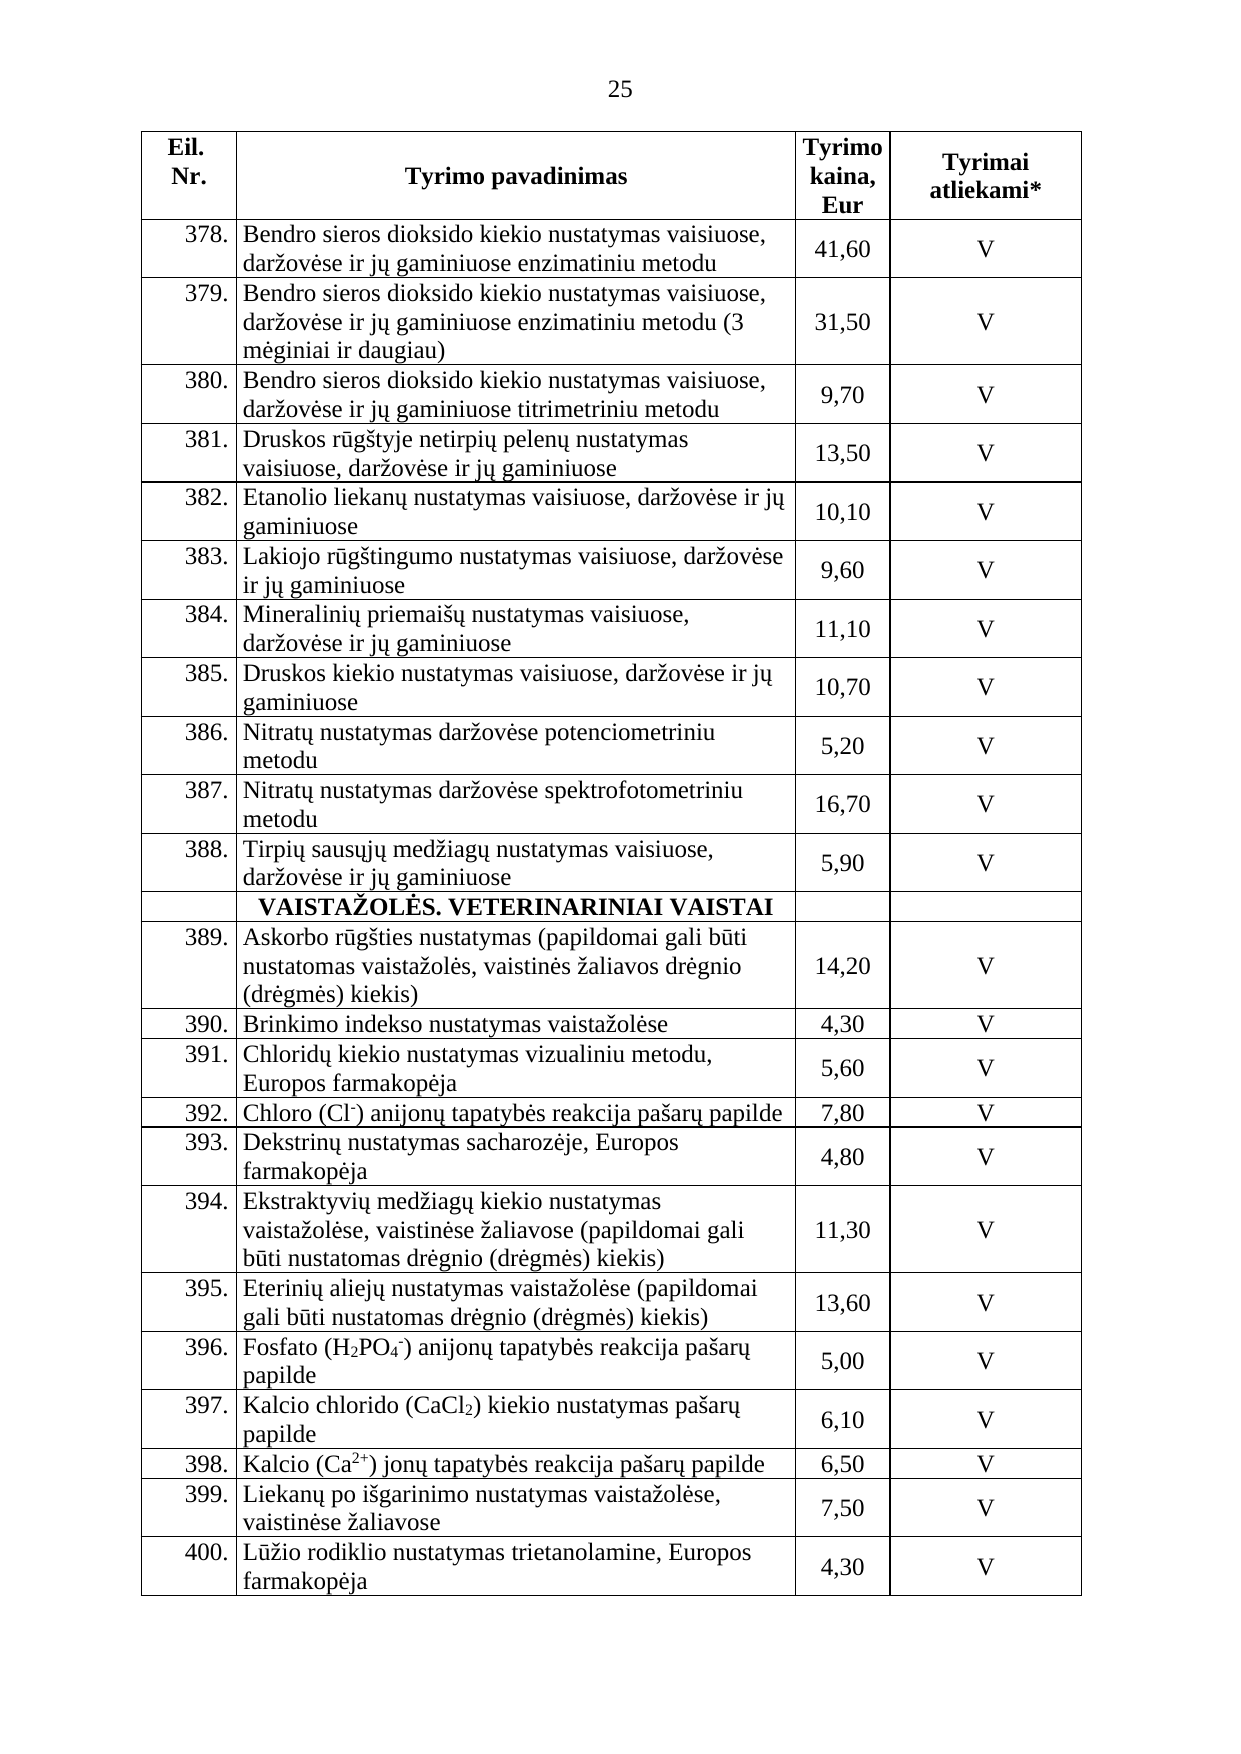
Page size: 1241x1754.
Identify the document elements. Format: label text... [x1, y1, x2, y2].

table_cell 13,50 [796, 424, 889, 481]
table_cell V [891, 1449, 1081, 1478]
table_cell 11,30 [796, 1186, 889, 1272]
table_cell 391. [142, 1039, 236, 1097]
table_cell Kalcio chlorido (CaCl2) kiekio nustatymas pašarų papilde [237, 1390, 795, 1448]
table_cell 389. [142, 922, 236, 1008]
table_cell Dekstrinų nustatymas sacharozėje, Europos farmakopėja [237, 1128, 795, 1185]
table_cell 41,60 [796, 220, 889, 277]
table_cell 14,20 [796, 922, 889, 1008]
table_cell V [891, 834, 1081, 891]
table_cell 31,50 [796, 278, 889, 364]
table_cell 11,10 [796, 600, 889, 657]
table_cell V [891, 1390, 1081, 1448]
table_cell Etanolio liekanų nustatymas vaisiuose, daržovėse ir jų gaminiuose [237, 483, 795, 540]
table_cell 398. [142, 1449, 236, 1478]
table_cell 6,50 [796, 1449, 889, 1478]
table_cell Eterinių aliejų nustatymas vaistažolėse (papildomai gali būti nustatomas drėgnio (drėgmės) kiekis) [237, 1273, 795, 1331]
table_cell 382. [142, 483, 236, 540]
table_cell 379. [142, 278, 236, 364]
table_cell Chloridų kiekio nustatymas vizualiniu metodu, Europos farmakopėja [237, 1039, 795, 1097]
table_cell Tirpių sausųjų medžiagų nustatymas vaisiuose, daržovėse ir jų gaminiuose [237, 834, 795, 891]
table_cell V [891, 922, 1081, 1008]
table_cell 4,30 [796, 1009, 889, 1038]
table_cell V [891, 1128, 1081, 1185]
table_cell Mineralinių priemaišų nustatymas vaisiuose, daržovėse ir jų gaminiuose [237, 600, 795, 657]
table_cell 394. [142, 1186, 236, 1272]
table_cell V [891, 1332, 1081, 1389]
table_cell Chloro (Cl-) anijonų tapatybės reakcija pašarų papilde [237, 1098, 795, 1126]
table_cell 400. [142, 1537, 236, 1595]
table_header Tyrimo pavadinimas [237, 132, 795, 218]
table_cell V [891, 658, 1081, 716]
table_cell [796, 892, 889, 921]
table_cell Bendro sieros dioksido kiekio nustatymas vaisiuose, daržovėse ir jų gaminiuose enzimatiniu metodu [237, 220, 795, 277]
table_cell 390. [142, 1009, 236, 1038]
table_cell Bendro sieros dioksido kiekio nustatymas vaisiuose, daržovėse ir jų gaminiuose enzimatiniu metodu (3 mėginiai ir daugiau) [237, 278, 795, 364]
table_cell Kalcio (Ca2+) jonų tapatybės reakcija pašarų papilde [237, 1449, 795, 1478]
table_cell 393. [142, 1128, 236, 1185]
table_header Tyrimai atliekami* [891, 132, 1081, 218]
table_cell V [891, 1009, 1081, 1038]
table_cell V [891, 1186, 1081, 1272]
table_cell 10,70 [796, 658, 889, 716]
table_cell Nitratų nustatymas daržovėse spektrofotometriniu metodu [237, 775, 795, 833]
table_cell 7,50 [796, 1479, 889, 1536]
table_cell Askorbo rūgšties nustatymas (papildomai gali būti nustatomas vaistažolės, vaistinės žaliavos drėgnio (drėgmės) kiekis) [237, 922, 795, 1008]
table_cell 5,60 [796, 1039, 889, 1097]
table_cell 5,00 [796, 1332, 889, 1389]
table_cell V [891, 278, 1081, 364]
table_cell 395. [142, 1273, 236, 1331]
table_cell 386. [142, 717, 236, 774]
table_cell 7,80 [796, 1098, 889, 1126]
table_cell V [891, 483, 1081, 540]
table_cell 378. [142, 220, 236, 277]
table_cell Ekstraktyvių medžiagų kiekio nustatymas vaistažolėse, vaistinėse žaliavose (papildomai gali būti nustatomas drėgnio (drėgmės) kiekis) [237, 1186, 795, 1272]
table_cell 16,70 [796, 775, 889, 833]
table_cell Lūžio rodiklio nustatymas trietanolamine, Europos farmakopėja [237, 1537, 795, 1595]
table_header Eil. Nr. [142, 132, 236, 218]
table_cell 5,20 [796, 717, 889, 774]
table_cell V [891, 1098, 1081, 1126]
table_cell V [891, 1479, 1081, 1536]
table_cell 10,10 [796, 483, 889, 540]
table_cell 5,90 [796, 834, 889, 891]
table_cell V [891, 1273, 1081, 1331]
table_cell Bendro sieros dioksido kiekio nustatymas vaisiuose, daržovėse ir jų gaminiuose titrimetriniu metodu [237, 365, 795, 423]
table_cell V [891, 541, 1081, 598]
table_header Tyrimo kaina, Eur [796, 132, 889, 218]
table_cell V [891, 600, 1081, 657]
table_cell Fosfato (H2PO4-) anijonų tapatybės reakcija pašarų papilde [237, 1332, 795, 1389]
table_cell V [891, 424, 1081, 481]
table_cell V [891, 365, 1081, 423]
table_cell 9,60 [796, 541, 889, 598]
table_cell 388. [142, 834, 236, 891]
table_cell Brinkimo indekso nustatymas vaistažolėse [237, 1009, 795, 1038]
table_cell [891, 892, 1081, 921]
table_cell V [891, 1537, 1081, 1595]
table_cell VAISTAŽOLĖS. VETERINARINIAI VAISTAI [237, 892, 795, 921]
table_cell V [891, 775, 1081, 833]
table_cell Druskos kiekio nustatymas vaisiuose, daržovėse ir jų gaminiuose [237, 658, 795, 716]
table_cell 392. [142, 1098, 236, 1126]
table_cell 383. [142, 541, 236, 598]
table_cell 381. [142, 424, 236, 481]
table_cell 384. [142, 600, 236, 657]
table_cell Lakiojo rūgštingumo nustatymas vaisiuose, daržovėse ir jų gaminiuose [237, 541, 795, 598]
table_cell [142, 892, 236, 921]
table_cell 397. [142, 1390, 236, 1448]
table_cell 4,30 [796, 1537, 889, 1595]
table_cell 6,10 [796, 1390, 889, 1448]
table_cell 387. [142, 775, 236, 833]
table_cell V [891, 220, 1081, 277]
table_cell V [891, 717, 1081, 774]
table_cell 385. [142, 658, 236, 716]
table_cell 9,70 [796, 365, 889, 423]
table_cell Druskos rūgštyje netirpių pelenų nustatymas vaisiuose, daržovėse ir jų gaminiuose [237, 424, 795, 481]
table_cell Nitratų nustatymas daržovėse potenciometriniu metodu [237, 717, 795, 774]
table_cell V [891, 1039, 1081, 1097]
table_cell 13,60 [796, 1273, 889, 1331]
table_cell 399. [142, 1479, 236, 1536]
table_cell 4,80 [796, 1128, 889, 1185]
table_cell Liekanų po išgarinimo nustatymas vaistažolėse, vaistinėse žaliavose [237, 1479, 795, 1536]
table_cell 380. [142, 365, 236, 423]
table_cell 396. [142, 1332, 236, 1389]
